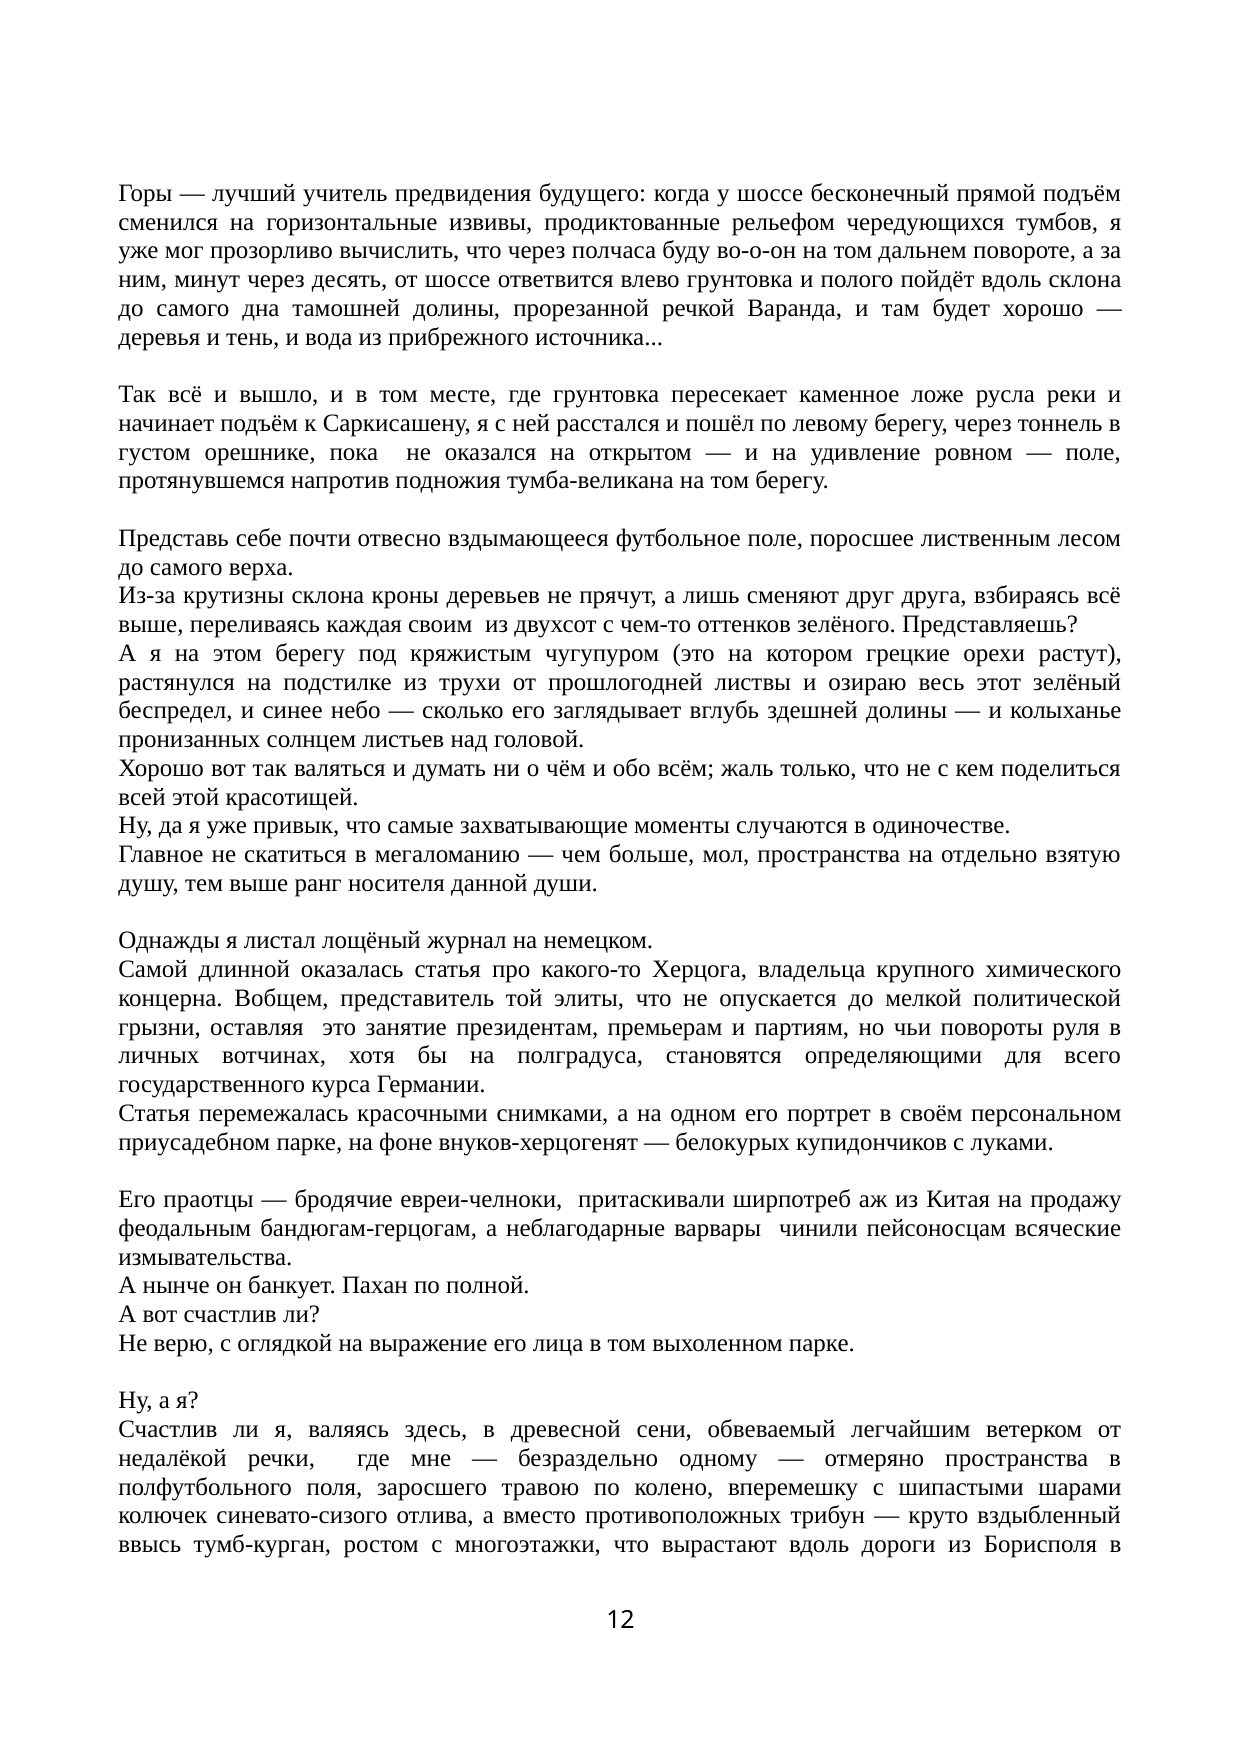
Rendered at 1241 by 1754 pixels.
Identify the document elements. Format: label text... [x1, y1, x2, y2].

text Его праотцы — бродячие евреи-челноки, притаскивали ширпотреб аж из Китая на продажу феодальным бандюгам-герцогам, а неблагодарные варвары чинили пейсоносцам всяческие измывательства. [118, 1184, 1122, 1271]
text Однажды я листал лощёный журнал на немецком. [118, 926, 1122, 954]
text Счастлив ли я, валяясь здесь, в древесной сени, обвеваемый легчайшим ветерком от недалёкой речки, где мне — безраздельно одному — отмеряно пространства в полфутбольного поля, заросшего травою по колено, вперемешку с шипастыми шарами колючек синевато-сизого отлива, а вместо противоположных трибун — круто вздыбленный ввысь тумб-курган, ростом с многоэтажки, что вырастают вдоль дороги из Борисполя в [118, 1414, 1122, 1558]
text Хорошо вот так валяться и думать ни о чём и обо всём; жаль только, что не с кем поделиться всей этой красотищей. [118, 753, 1122, 811]
text А я на этом берегу под кряжистым чугупуром (это на котором грецкие орехи растут), растянулся на подстилке из трухи от прошлогодней листвы и озираю весь этот зелёный беспредел, и синее небо — сколько его заглядывает вглубь здешней долины — и колыханье пронизанных солнцем листьев над головой. [118, 638, 1122, 753]
text Самой длинной оказалась статья про какого-то Херцога, владельца крупного химического концерна. Вобщем, представитель той элиты, что не опускается до мелкой политической грызни, оставляя это занятие президентам, премьерам и партиям, но чьи повороты руля в личных вотчинах, хотя бы на полградуса, становятся определяющими для всего государственного курса Германии. [118, 954, 1122, 1098]
text Статья перемежалась красочными снимками, а на одном его портрет в своём персональном приусадебном парке, на фоне внуков-херцогенят — белокурых купидончиков с луками. [118, 1098, 1122, 1156]
text Ну, да я уже привык, что самые захватывающие моменты случаются в одиночестве. [118, 811, 1122, 839]
text Не верю, с оглядкой на выражение его лица в том выхоленном парке. [118, 1328, 1122, 1357]
text А нынче он банкует. Пахан по полной. [118, 1271, 1122, 1299]
text Горы — лучший учитель предвидения будущего: когда у шоссе бесконечный прямой подъём сменился на горизонтальные извивы, продиктованные рельефом чередующихся тумбов, я уже мог прозорливо вычислить, что через полчаса буду во-о-он на том дальнем повороте, а за ним, минут через десять, от шоссе ответвится влево грунтовка и полого пойдёт вдоль склона до самого дна тамошней долины, прорезанной речкой Варанда, и там будет хорошо — деревья и тень, и вода из прибрежного источника... [118, 178, 1122, 351]
text Ну, а я? [118, 1386, 1122, 1414]
text Главное не скатиться в мегаломанию — чем больше, мол, пространства на отдельно взятую душу, тем выше ранг носителя данной души. [118, 839, 1122, 897]
text А вот счастлив ли? [118, 1299, 1122, 1328]
text Представь себе почти отвесно вздымающееся футбольное поле, поросшее лиственным лесом до самого верха. [118, 523, 1122, 581]
text Из-за крутизны склона кроны деревьев не прячут, а лишь сменяют друг друга, взбираясь всё выше, переливаясь каждая своим из двухсот с чем-то оттенков зелёного. Представляешь? [118, 581, 1122, 638]
text Так всё и вышло, и в том месте, где грунтовка пересекает каменное ложе русла реки и начинает подъём к Саркисашену, я с ней расстался и пошёл по левому берегу, через тоннель в густом орешнике, пока не оказался на открытом — и на удивление ровном — поле, протянувшемся напротив подножия тумба-великана на том берегу. [118, 379, 1122, 494]
